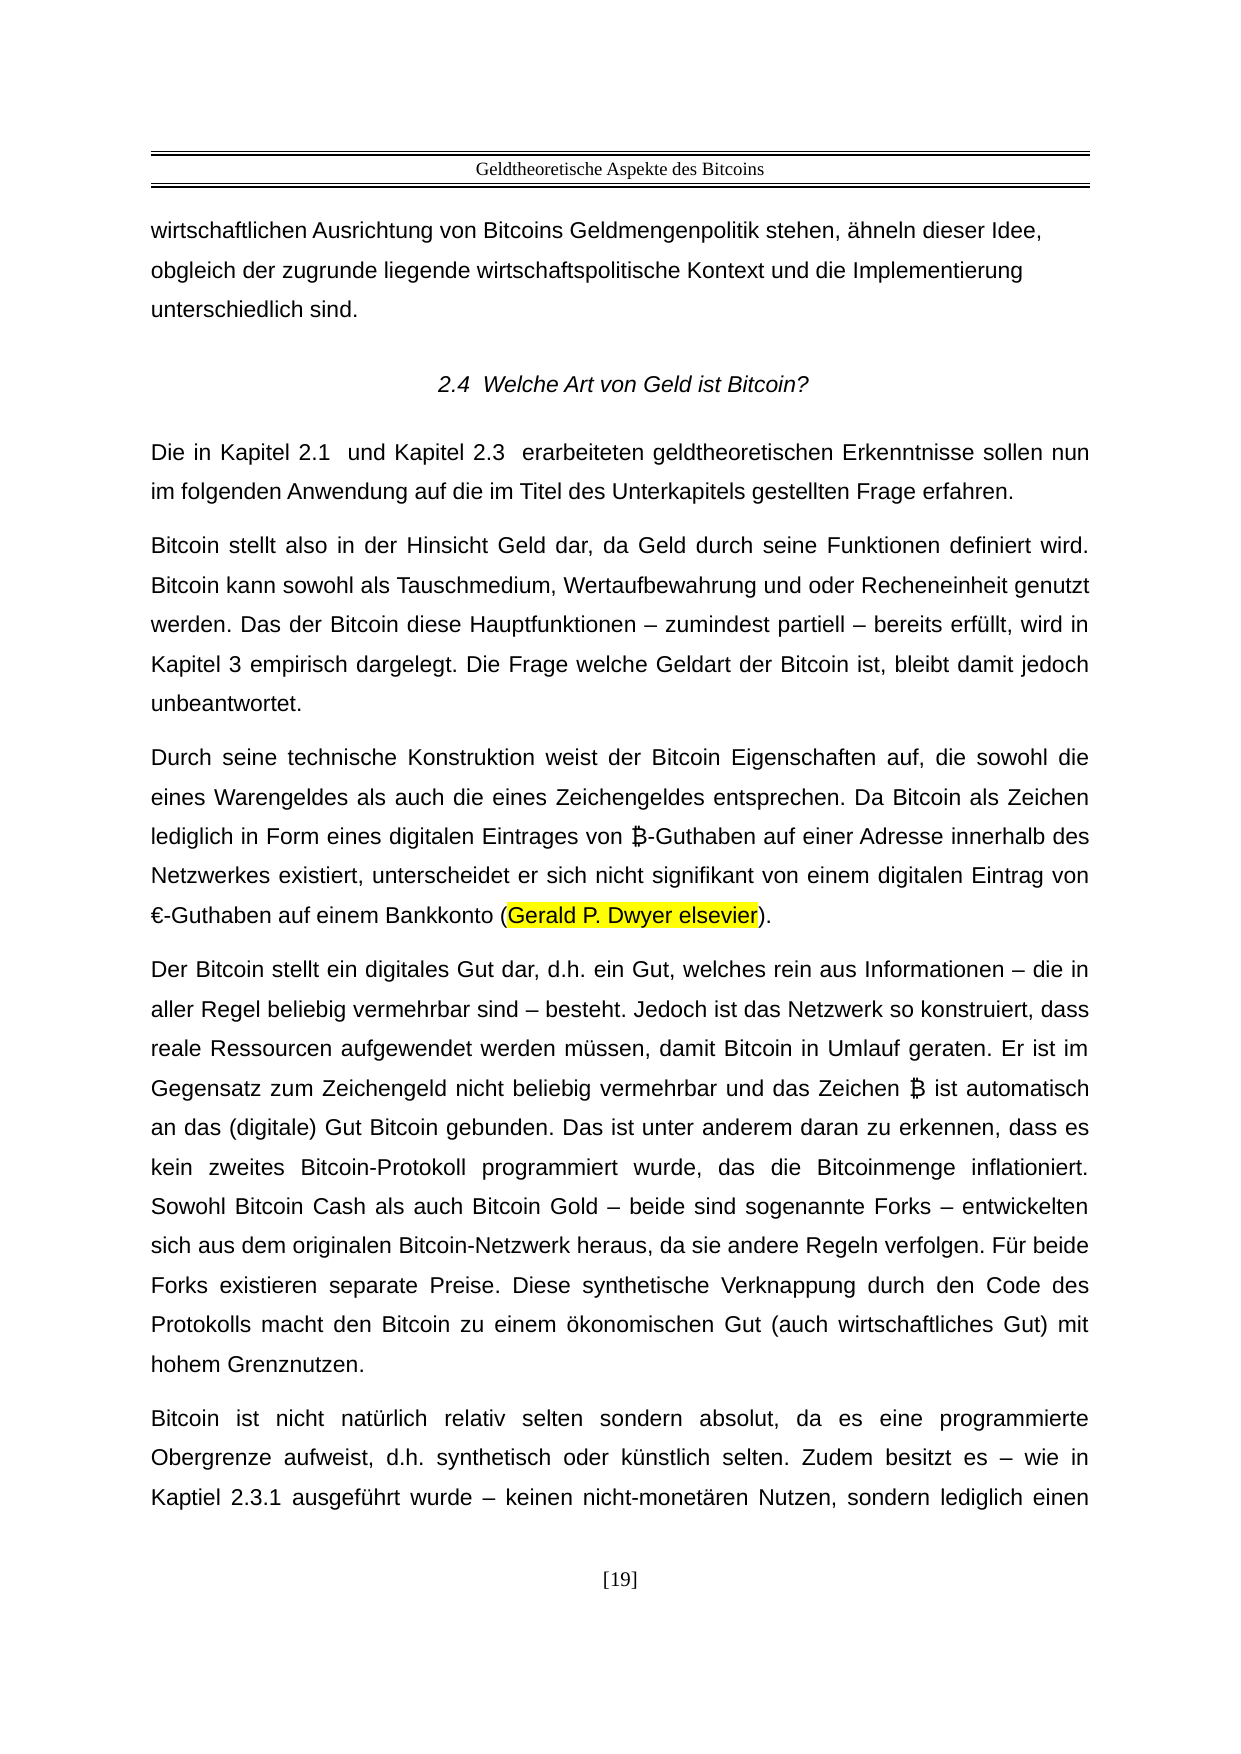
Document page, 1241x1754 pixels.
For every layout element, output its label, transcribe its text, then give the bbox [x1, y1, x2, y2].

text Der Bitcoin stellt ein digitales Gut dar, d.h. ein Gut, welches rein aus Informationen – die in aller Regel beliebig vermehrbar sind – besteht. Jedoch ist das Netzwerk so konstruiert, dass reale Ressourcen aufgewendet werden müssen, damit Bitcoin in Umlauf geraten. Er ist im Gegensatz zum Zeichengeld nicht beliebig vermehrbar und das Zeichen ₿ ist automatisch an das (digitale) Gut Bitcoin gebunden. Das ist unter anderem daran zu erkennen, dass es kein zweites Bitcoin-Protokoll programmiert wurde, das die Bitcoinmenge inflationiert. Sowohl Bitcoin Cash als auch Bitcoin Gold – beide sind sogenannte Forks – entwickelten sich aus dem originalen Bitcoin-Netzwerk heraus, da sie andere Regeln verfolgen. Für beide Forks existieren separate Preise. Diese synthetische Verknappung durch den Code des Protokolls macht den Bitcoin zu einem ökonomischen Gut (auch wirtschaftliches Gut) mit hohem Grenznutzen. [151, 956, 1090, 1377]
text wirtschaftlichen Ausrichtung von Bitcoins Geldmengenpolitik stehen, ähneln dieser Idee, obgleich der zugrunde liegende wirtschaftspolitische Kontext und die Implementierung unterschiedlich sind. [151, 217, 1090, 322]
text Durch seine technische Konstruktion weist der Bitcoin Eigenschaften auf, die sowohl die eines Warengeldes als auch die eines Zeichengeldes entsprechen. Da Bitcoin als Zeichen lediglich in Form eines digitalen Eintrages von ₿-Guthaben auf einer Adresse innerhalb des Netzwerkes existiert, unterscheidet er sich nicht signifikant von einem digitalen Eintrag von €-Guthaben auf einem Bankkonto (Gerald P. Dwyer elsevier). [151, 744, 1090, 928]
subtitle Welche Art von Geld ist Bitcoin? [151, 371, 1090, 397]
text Bitcoin stellt also in der Hinsicht Geld dar, da Geld durch seine Funktionen definiert wird. Bitcoin kann sowohl als Tauschmedium, Wertaufbewahrung und oder Recheneinheit genutzt werden. Das der Bitcoin diese Hauptfunktionen – zumindest partiell – bereits erfüllt, wird in Kapitel 3 empirisch dargelegt. Die Frage welche Geldart der Bitcoin ist, bleibt damit jedoch unbeantwortet. [151, 532, 1090, 716]
text Bitcoin ist nicht natürlich relativ selten sondern absolut, da es eine programmierte Obergrenze aufweist, d.h. synthetisch oder künstlich selten. Zudem besitzt es – wie in Kaptiel 2.3.1 ausgeführt wurde – keinen nicht-monetären Nutzen, sondern lediglich einen [151, 1405, 1090, 1510]
text Die in Kapitel 2.1 und Kapitel 2.3 erarbeiteten geldtheoretischen Erkenntnisse sollen nun im folgenden Anwendung auf die im Titel des Unterkapitels gestellten Frage erfahren. [151, 438, 1090, 504]
